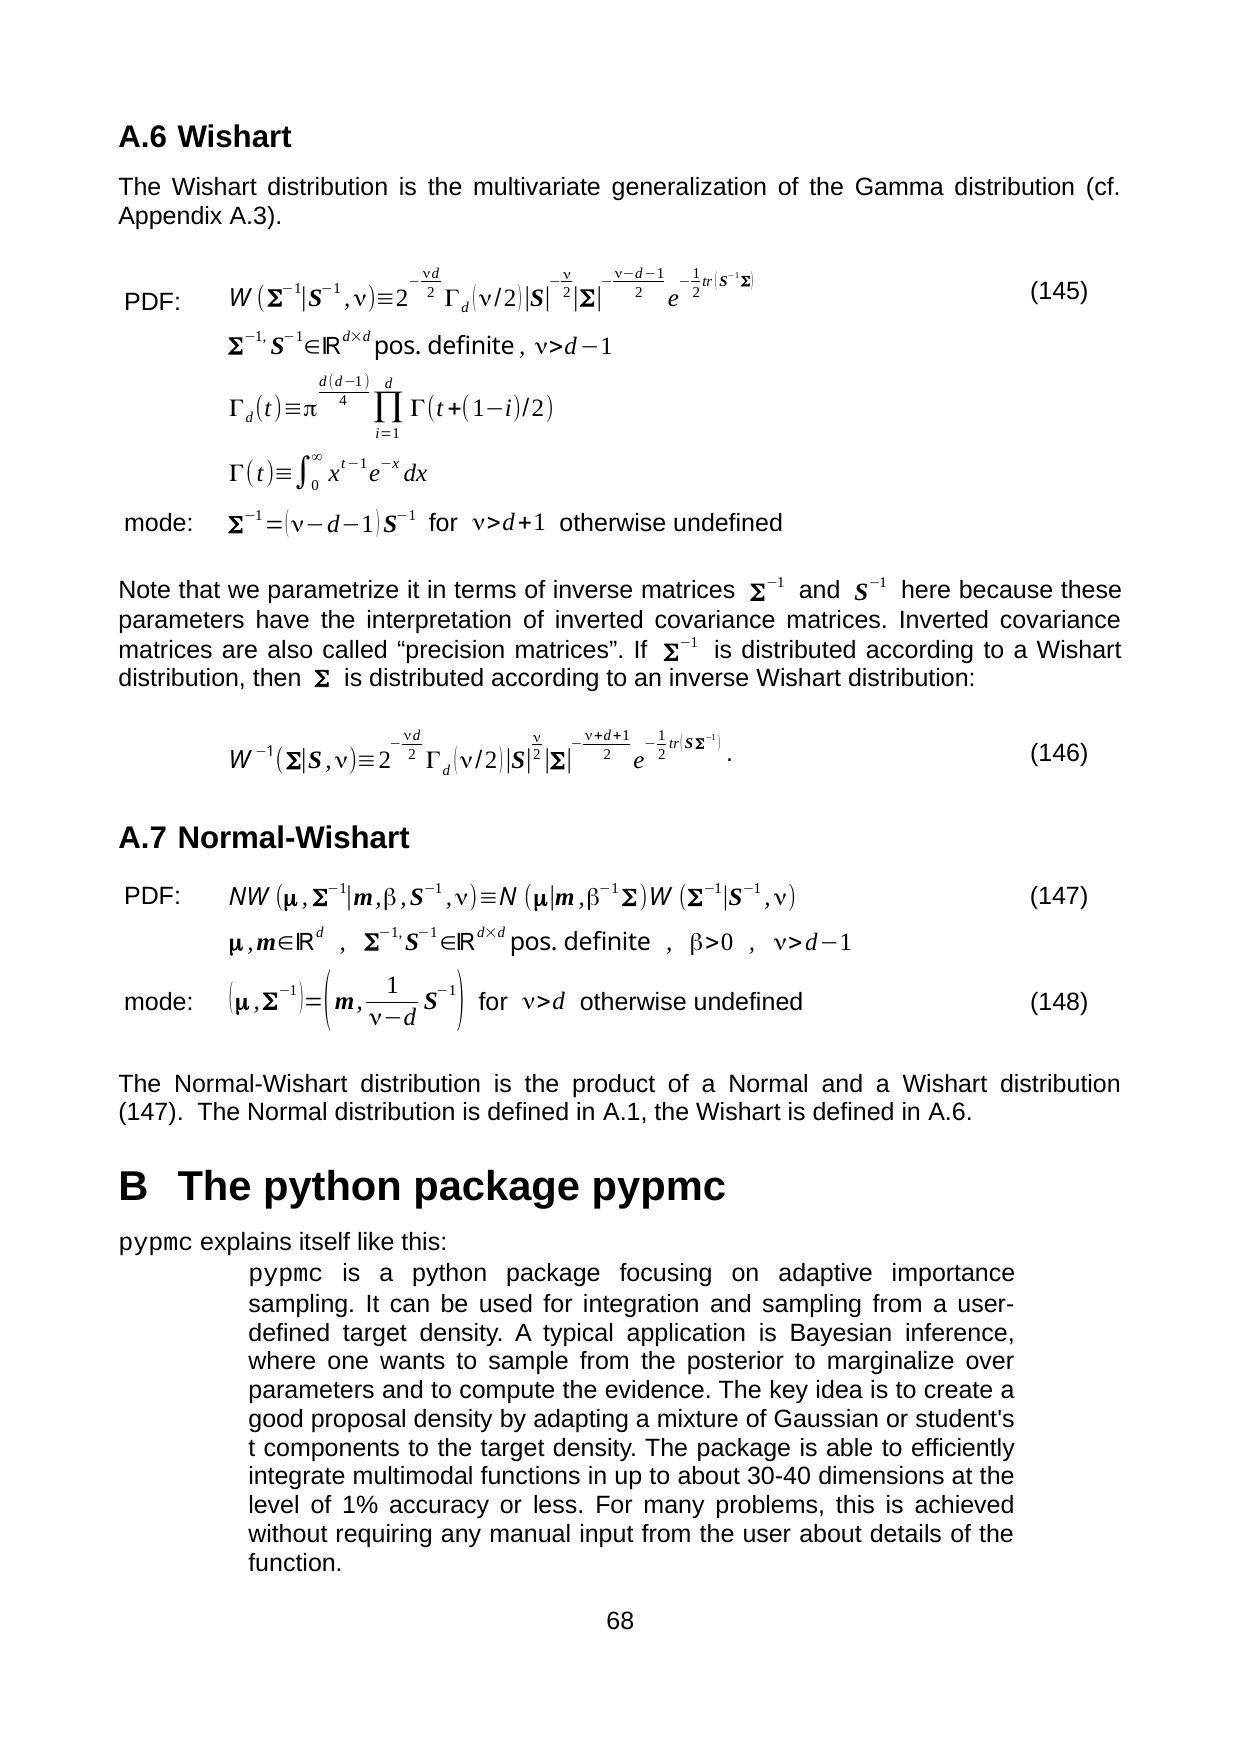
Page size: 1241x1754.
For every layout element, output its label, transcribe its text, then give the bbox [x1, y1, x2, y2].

table_header for otherwise undefined [217, 501, 1024, 545]
table_header PDF: [118, 873, 216, 918]
table_cell (148) [1024, 963, 1123, 1040]
title Normal-Wishart [118, 819, 1122, 855]
table_header PDF: [118, 258, 217, 322]
table_header [217, 367, 1024, 447]
table_header [118, 367, 217, 447]
table_header [1024, 322, 1123, 367]
text pypmc explains itself like this: [118, 1227, 1122, 1258]
table_header [1024, 918, 1123, 963]
table_header [217, 448, 1024, 501]
table_header [118, 918, 217, 963]
title Wishart [118, 118, 1122, 154]
table_header [1024, 448, 1123, 501]
text Note that we parametrize it in terms of inverse matrices and here because these parameters have the interpretation of inverted covariance matrices. Inverted covariance matrices are also called “precision matrices”. If is distributed according to a Wishart distribution, then is distributed according to an inverse Wishart distribution: [118, 574, 1122, 692]
table_header [217, 322, 1024, 367]
table_header [217, 258, 1024, 322]
table_header [217, 918, 1024, 963]
table_header [118, 322, 217, 367]
table_header (147) [1024, 873, 1123, 918]
table_header (145) [1024, 258, 1123, 322]
table_header [118, 721, 217, 784]
table_header mode: [118, 501, 217, 545]
table_header (146) [1024, 721, 1123, 784]
table_cell for otherwise undefined [217, 963, 1024, 1040]
table_cell mode: [118, 963, 217, 1040]
text pypmc is a python package focusing on adaptive importance sampling. It can be used for integration and sampling from a user-defined target density. A typical application is Bayesian inference, where one wants to sample from the posterior to marginalize over parameters and to compute the evidence. The key idea is to create a good proposal density by adapting a mixture of Gaussian or student's t components to the target density. The package is able to efficiently integrate multimodal functions in up to about 30-40 dimensions at the level of 1% accuracy or less. For many problems, this is achieved without requiring any manual input from the user about details of the function. [248, 1258, 1016, 1576]
table_header [1024, 367, 1123, 447]
text The Wishart distribution is the multivariate generalization of the Gamma distribution (cf. Appendix A.3). [118, 172, 1122, 229]
table_header [118, 448, 217, 501]
table_header [1024, 501, 1123, 545]
text The Normal-Wishart distribution is the product of a Normal and a Wishart distribution (147). The Normal distribution is defined in A.1, the Wishart is defined in A.6. [118, 1069, 1122, 1126]
table_header [216, 873, 1024, 918]
title The python package pypmc [118, 1161, 1122, 1209]
table_header . [217, 721, 1024, 784]
